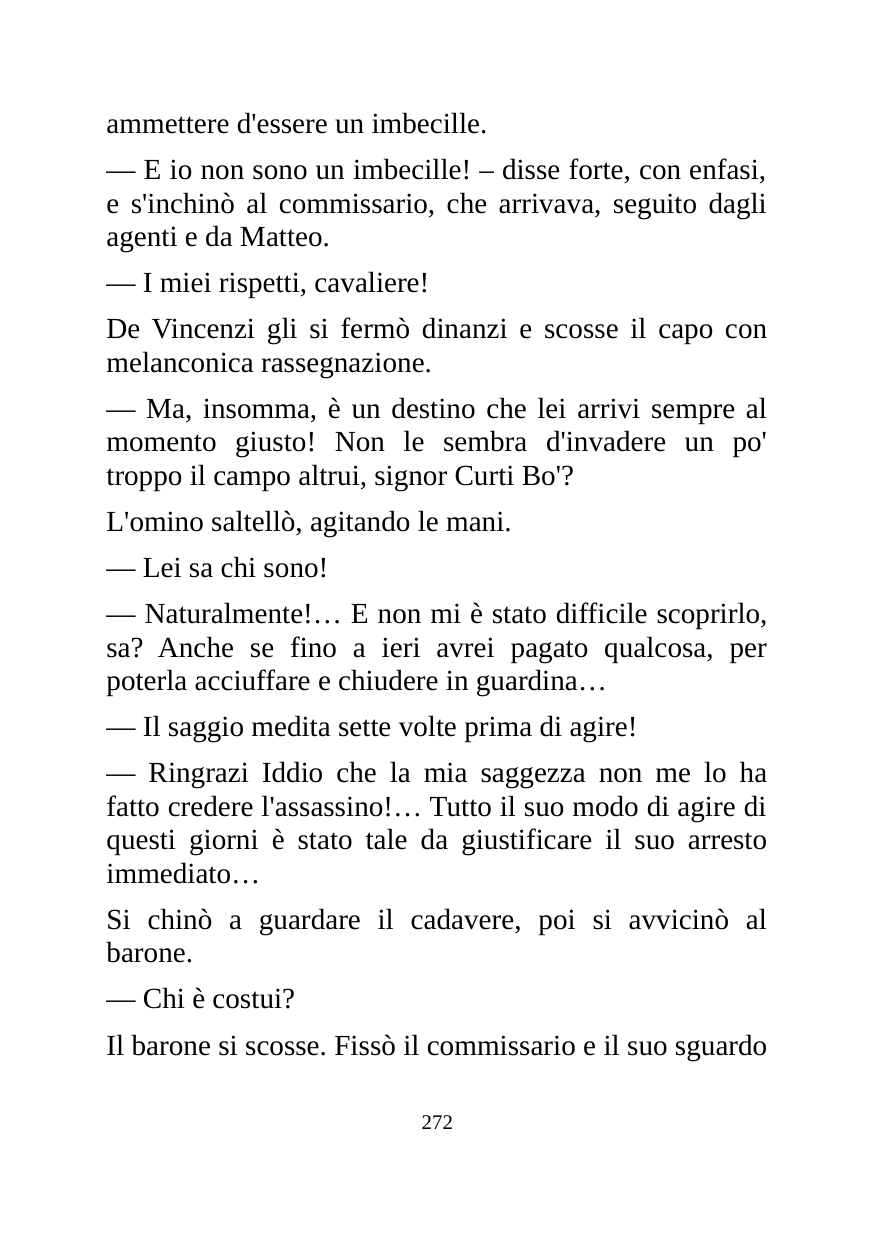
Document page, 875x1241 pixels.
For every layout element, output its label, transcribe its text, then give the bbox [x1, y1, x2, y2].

text Il barone si scosse. Fissò il commissario e il suo sguardo [106, 1028, 768, 1061]
text — Ma, insomma, è un destino che lei arrivi sempre al momento giusto! Non le sembra d'invadere un po' troppo il campo altrui, signor Curti Bo'? [106, 391, 768, 492]
text — Naturalmente!… E non mi è stato difficile scoprirlo, sa? Anche se fino a ieri avrei pagato qualcosa, per poterla acciuffare e chiudere in guardina… [106, 596, 768, 697]
text — E io non sono un imbecille! – disse forte, con enfasi, e s'inchinò al commissario, che arrivava, seguito dagli agenti e da Matteo. [106, 152, 768, 253]
text Si chinò a guardare il cadavere, poi si avvicinò al barone. [106, 902, 768, 969]
text L'omino saltellò, agitando le mani. [106, 504, 768, 538]
text ammettere d'essere un imbecille. [106, 106, 768, 140]
text — Lei sa chi sono! [106, 550, 768, 584]
text De Vincenzi gli si fermò dinanzi e scosse il capo con melanconica rassegnazione. [106, 311, 768, 378]
text — Il saggio medita sette volte prima di agire! [106, 709, 768, 743]
text — I miei rispetti, cavaliere! [106, 265, 768, 299]
text — Ringrazi Iddio che la mia saggezza non me lo ha fatto credere l'assassino!… Tutto il suo modo di agire di questi giorni è stato tale da giustificare il suo arresto immediato… [106, 755, 768, 889]
text — Chi è costui? [106, 982, 768, 1015]
